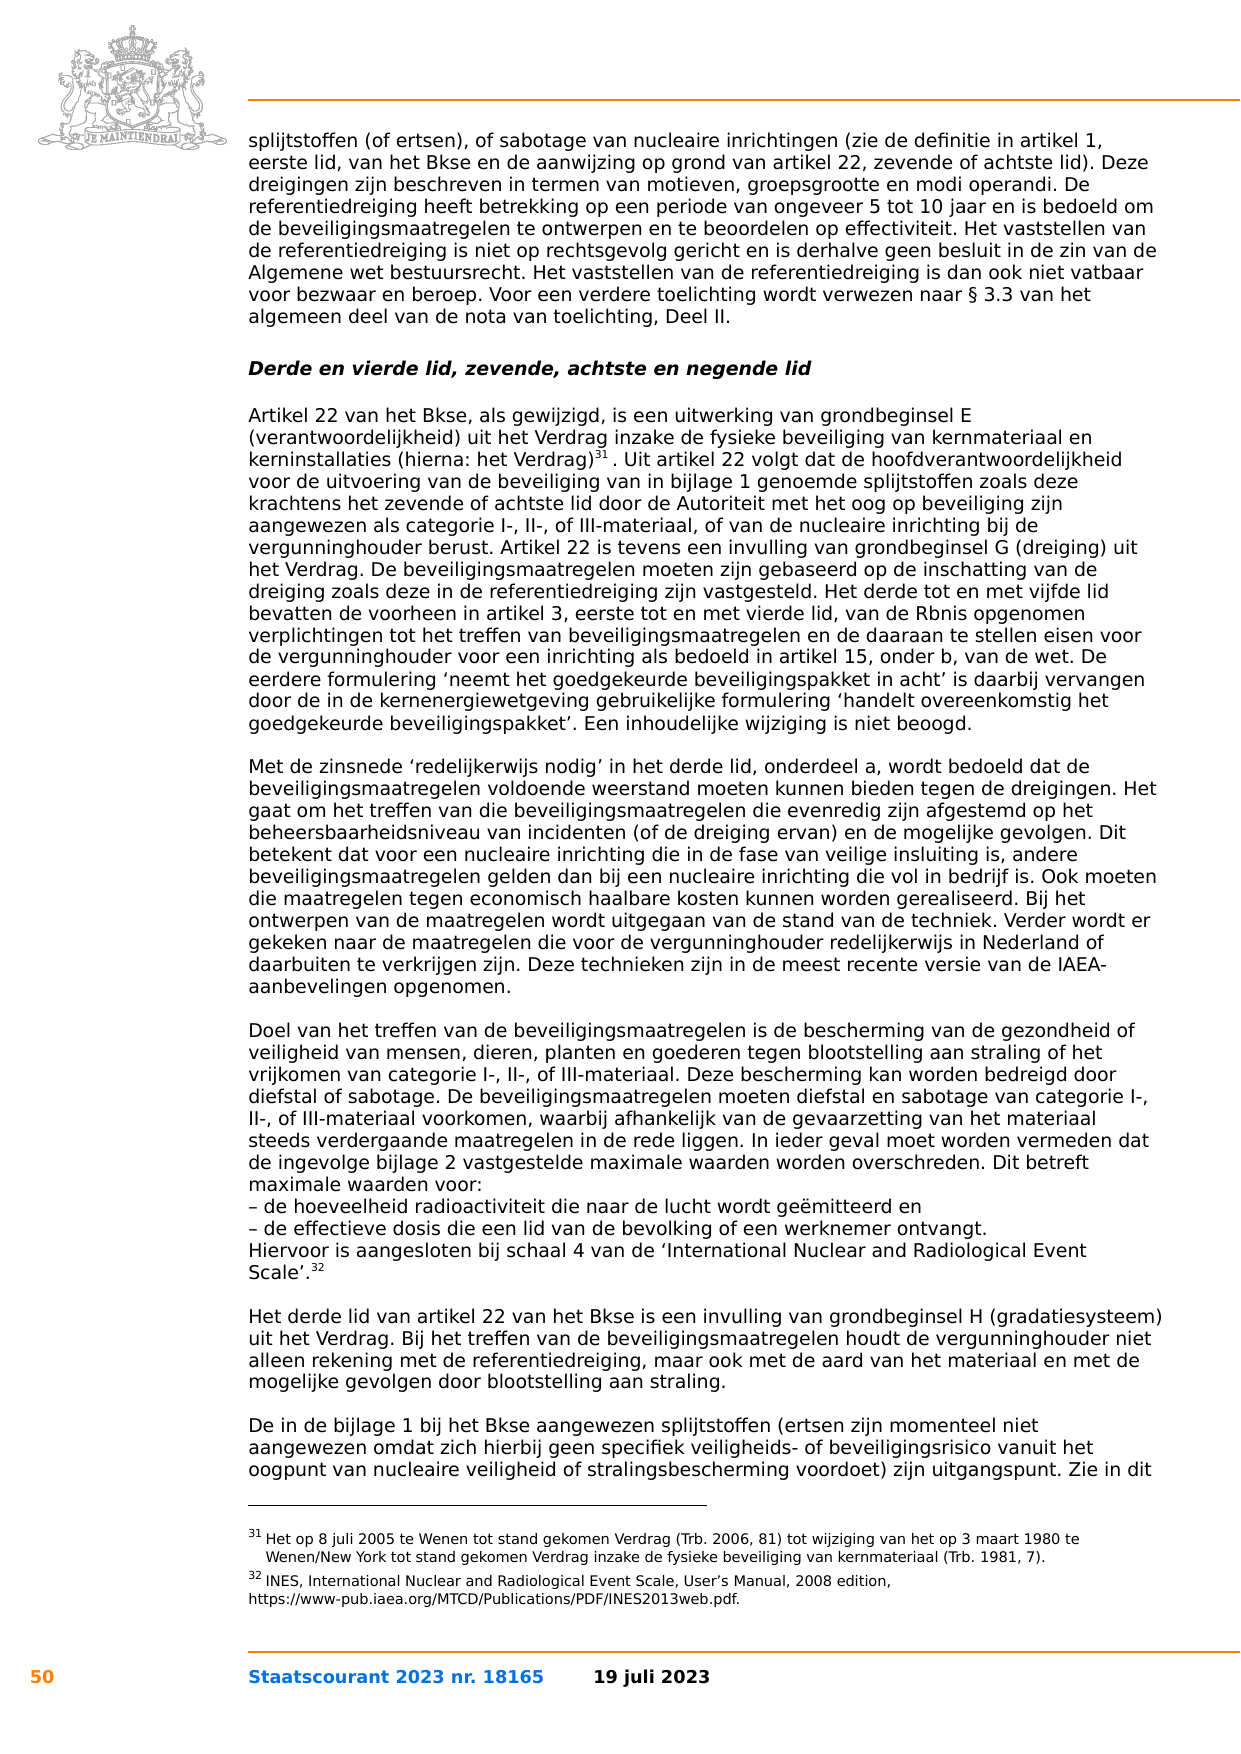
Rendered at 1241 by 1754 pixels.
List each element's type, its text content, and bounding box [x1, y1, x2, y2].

text – de hoeveelheid radioactiviteit die naar de lucht wordt geëmitteerd en [248, 1196, 1163, 1218]
text Artikel 22 van het Bkse, als gewijzigd, is een uitwerking van grondbeginsel E (verantwoordelijkheid) uit het Verdrag inzake de fysieke beveiliging van kernmateriaal en kerninstallaties (hierna: het Verdrag). Uit artikel 22 volgt dat de hoofdverantwoordelijkheid voor de uitvoering van de beveiliging van in bijlage 1 genoemde splijtstoffen zoals deze krachtens het zevende of achtste lid door de Autoriteit met het oog op beveiliging zijn aangewezen als categorie I‑, II-, of III-materiaal, of van de nucleaire inrichting bij de vergunninghouder berust. Artikel 22 is tevens een invulling van grondbeginsel G (dreiging) uit het Verdrag. De beveiligingsmaatregelen moeten zijn gebaseerd op de inschatting van de dreiging zoals deze in de referentiedreiging zijn vastgesteld. Het derde tot en met vijfde lid bevatten de voorheen in artikel 3, eerste tot en met vierde lid, van de Rbnis opgenomen verplichtingen tot het treffen van beveiligingsmaatregelen en de daaraan te stellen eisen voor de vergunninghouder voor een inrichting als bedoeld in artikel 15, onder b, van de wet. De eerdere formulering ‘neemt het goedgekeurde beveiligingspakket in acht’ is daarbij vervangen door de in de kernenergiewetgeving gebruikelijke formulering ‘handelt overeenkomstig het goedgekeurde beveiligingspakket’. Een inhoudelijke wijziging is niet beoogd. [248, 405, 1163, 734]
text INES, International Nuclear and Radiological Event Scale, User’s Manual, 2008 edition, [248, 1569, 1163, 1591]
text splijtstoffen (of ertsen), of sabotage van nucleaire inrichtingen (zie de definitie in artikel 1, eerste lid, van het Bkse en de aanwijzing op grond van artikel 22, zevende of achtste lid). Deze dreigingen zijn beschreven in termen van motieven, groepsgrootte en modi operandi. De referentiedreiging heeft betrekking op een periode van ongeveer 5 tot 10 jaar en is bedoeld om de beveiligingsmaatregelen te ontwerpen en te beoordelen op effectiviteit. Het vaststellen van de referentiedreiging is niet op rechtsgevolg gericht en is derhalve geen besluit in de zin van de Algemene wet bestuursrecht. Het vaststellen van de referentiedreiging is dan ook niet vatbaar voor bezwaar en beroep. Voor een verdere toelichting wordt verwezen naar § 3.3 van het algemeen deel van de nota van toelichting, Deel II. [248, 130, 1163, 328]
text De in de bijlage 1 bij het Bkse aangewezen splijtstoffen (ertsen zijn momenteel niet aangewezen omdat zich hierbij geen specifiek veiligheids- of beveiligingsrisico vanuit het oogpunt van nucleaire veiligheid of stralingsbescherming voordoet) zijn uitgangspunt. Zie in dit [248, 1415, 1163, 1481]
subtitle Derde en vierde lid, zevende, achtste en negende lid [248, 358, 1163, 380]
text Met de zinsnede ‘redelijkerwijs nodig’ in het derde lid, onderdeel a, wordt bedoeld dat de beveiligingsmaatregelen voldoende weerstand moeten kunnen bieden tegen de dreigingen. Het gaat om het treffen van die beveiligingsmaatregelen die evenredig zijn afgestemd op het beheersbaarheidsniveau van incidenten (of de dreiging ervan) en de mogelijke gevolgen. Dit betekent dat voor een nucleaire inrichting die in de fase van veilige insluiting is, andere beveiligingsmaatregelen gelden dan bij een nucleaire inrichting die vol in bedrijf is. Ook moeten die maatregelen tegen economisch haalbare kosten kunnen worden gerealiseerd. Bij het ontwerpen van de maatregelen wordt uitgegaan van de stand van de techniek. Verder wordt er gekeken naar de maatregelen die voor de vergunninghouder redelijkerwijs in Nederland of daarbuiten te verkrijgen zijn. Deze technieken zijn in de meest recente versie van de IAEA-aanbevelingen opgenomen. [248, 756, 1163, 998]
text Het op 8 juli 2005 te Wenen tot stand gekomen Verdrag (Trb. 2006, 81) tot wijziging van het op 3 maart 1980 te Wenen/New York tot stand gekomen Verdrag inzake de fysieke beveiliging van kernmateriaal (Trb. 1981, 7). [248, 1527, 1163, 1566]
text – de effectieve dosis die een lid van de bevolking of een werknemer ontvangt. [248, 1218, 1163, 1240]
text Doel van het treffen van de beveiligingsmaatregelen is de bescherming van de gezondheid of veiligheid van mensen, dieren, planten en goederen tegen blootstelling aan straling of het vrijkomen van categorie I-, II-, of III-materiaal. Deze bescherming kan worden bedreigd door diefstal of sabotage. De beveiligingsmaatregelen moeten diefstal en sabotage van categorie I-, II-, of III-materiaal voorkomen, waarbij afhankelijk van de gevaarzetting van het materiaal steeds verdergaande maatregelen in de rede liggen. In ieder geval moet worden vermeden dat de ingevolge bijlage 2 vastgestelde maximale waarden worden overschreden. Dit betreft maximale waarden voor: [248, 1020, 1163, 1196]
text Hiervoor is aangesloten bij schaal 4 van de ‘International Nuclear and Radiological Event Scale’. [248, 1240, 1163, 1284]
picture [38, 25, 227, 150]
text https://www-pub.iaea.org/MTCD/Publications/PDF/INES2013web.pdf. [248, 1591, 1163, 1608]
text Het derde lid van artikel 22 van het Bkse is een invulling van grondbeginsel H (gradatiesysteem) uit het Verdrag. Bij het treffen van de beveiligingsmaatregelen houdt de vergunninghouder niet alleen rekening met de referentiedreiging, maar ook met de aard van het materiaal en met de mogelijke gevolgen door blootstelling aan straling. [248, 1306, 1163, 1393]
